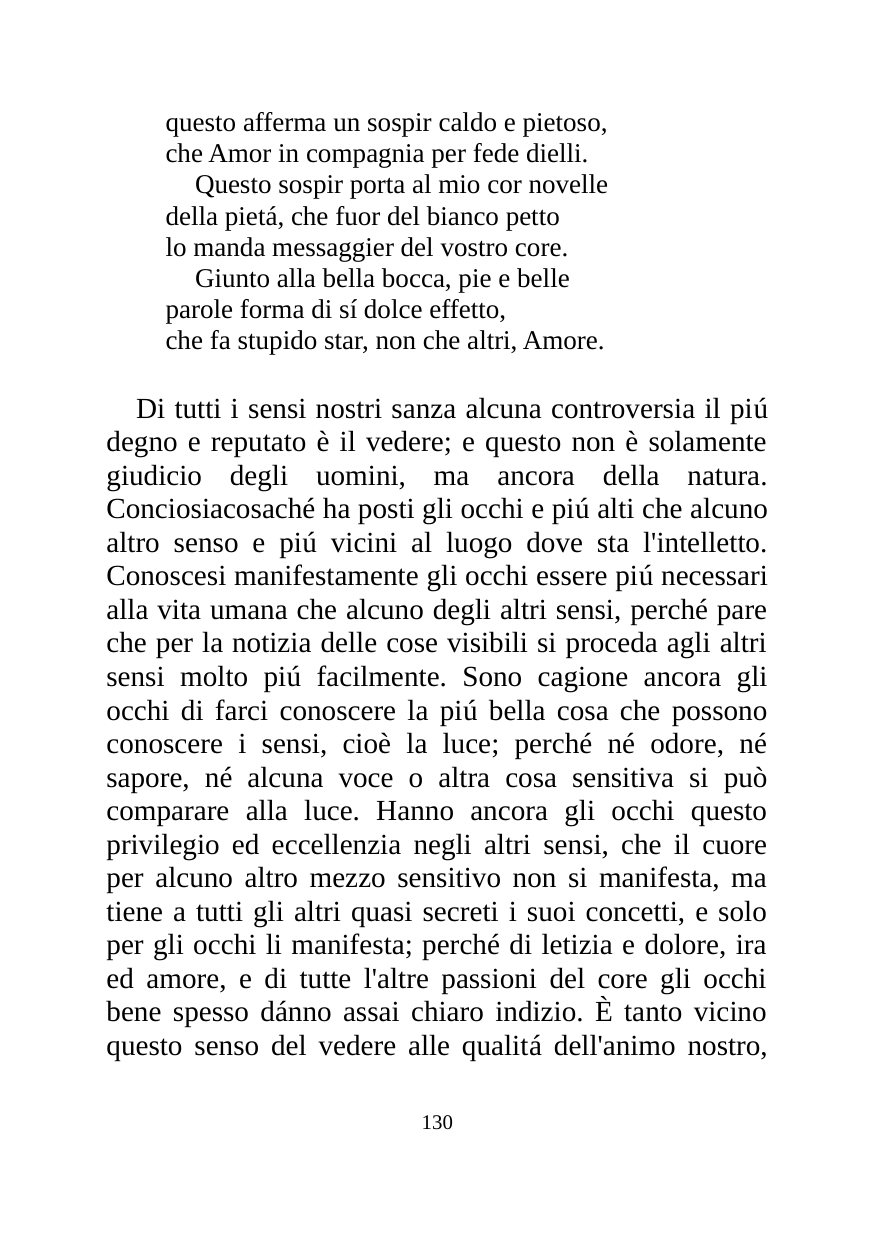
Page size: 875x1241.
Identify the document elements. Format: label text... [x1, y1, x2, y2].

text Giunto alla bella bocca, pie e belle parole forma di sí dolce effetto, che fa stupido star, non che altri, Amore. [165, 262, 768, 355]
text questo afferma un sospir caldo e pietoso, che Amor in compagnia per fede dielli. [165, 106, 768, 168]
text Di tutti i sensi nostri sanza alcuna controversia il piú degno e reputato è il vedere; e questo non è solamente giudicio degli uomini, ma ancora della natura. Conciosiacosaché ha posti gli occhi e piú alti che alcuno altro senso e piú vicini al luogo dove sta l'intelletto. Conoscesi manifestamente gli occhi essere piú necessari alla vita umana che alcuno degli altri sensi, perché pare che per la notizia delle cose visibili si proceda agli altri sensi molto piú facilmente. Sono cagione ancora gli occhi di farci conoscere la piú bella cosa che possono conoscere i sensi, cioè la luce; perché né odore, né sapore, né alcuna voce o altra cosa sensitiva si può comparare alla luce. Hanno ancora gli occhi questo privilegio ed eccellenzia negli altri sensi, che il cuore per alcuno altro mezzo sensitivo non si manifesta, ma tiene a tutti gli altri quasi secreti i suoi concetti, e solo per gli occhi li manifesta; perché di letizia e dolore, ira ed amore, e di tutte l'altre passioni del core gli occhi bene spesso dánno assai chiaro indizio. È tanto vicino questo senso del vedere alle qualitá dell'animo nostro, [106, 391, 768, 1062]
text Questo sospir porta al mio cor novelle della pietá, che fuor del bianco petto lo manda messaggier del vostro core. [165, 168, 768, 262]
